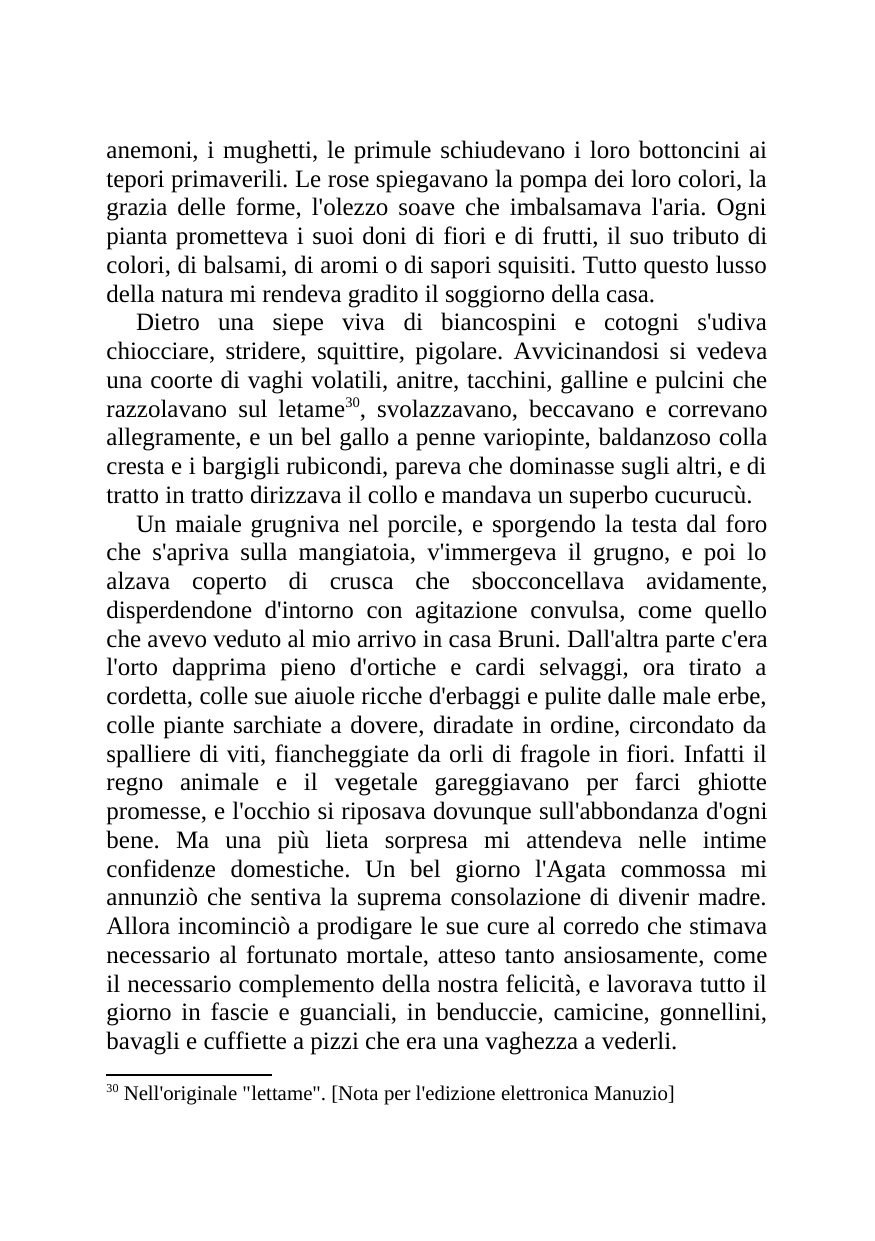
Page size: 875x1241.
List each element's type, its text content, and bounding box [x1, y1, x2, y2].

text Dietro una siepe viva di biancospini e cotogni s'udiva chiocciare, stridere, squittire, pigolare. Avvicinandosi si vedeva una coorte di vaghi volatili, anitre, tacchini, galline e pulcini che razzolavano sul letame, svolazzavano, beccavano e correvano allegramente, e un bel gallo a penne variopinte, baldanzoso colla cresta e i bargigli rubicondi, pareva che dominasse sugli altri, e di tratto in tratto dirizzava il collo e mandava un superbo cucurucù. [106, 307, 768, 509]
text anemoni, i mughetti, le primule schiudevano i loro bottoncini ai tepori primaverili. Le rose spiegavano la pompa dei loro colori, la grazia delle forme, l'olezzo soave che imbalsamava l'aria. Ogni pianta prometteva i suoi doni di fiori e di frutti, il suo tributo di colori, di balsami, di aromi o di sapori squisiti. Tutto questo lusso della natura mi rendeva gradito il soggiorno della casa. [106, 135, 768, 307]
text Nell'originale "lettame". [Nota per l'edizione elettronica Manuzio] [106, 1081, 768, 1105]
text Un maiale grugniva nel porcile, e sporgendo la testa dal foro che s'apriva sulla mangiatoia, v'immergeva il grugno, e poi lo alzava coperto di crusca che sbocconcellava avidamente, disperdendone d'intorno con agitazione convulsa, come quello che avevo veduto al mio arrivo in casa Bruni. Dall'altra parte c'era l'orto dapprima pieno d'ortiche e cardi selvaggi, ora tirato a cordetta, colle sue aiuole ricche d'erbaggi e pulite dalle male erbe, colle piante sarchiate a dovere, diradate in ordine, circondato da spalliere di viti, fiancheggiate da orli di fragole in fiori. Infatti il regno animale e il vegetale gareggiavano per farci ghiotte promesse, e l'occhio si riposava dovunque sull'abbondanza d'ogni bene. Ma una più lieta sorpresa mi attendeva nelle intime confidenze domestiche. Un bel giorno l'Agata commossa mi annunziò che sentiva la suprema consolazione di divenir madre. Allora incominciò a prodigare le sue cure al corredo che stimava necessario al fortunato mortale, atteso tanto ansiosamente, come il necessario complemento della nostra felicità, e lavorava tutto il giorno in fascie e guanciali, in benduccie, camicine, gonnellini, bavagli e cuffiette a pizzi che era una vaghezza a vederli. [106, 509, 768, 1055]
